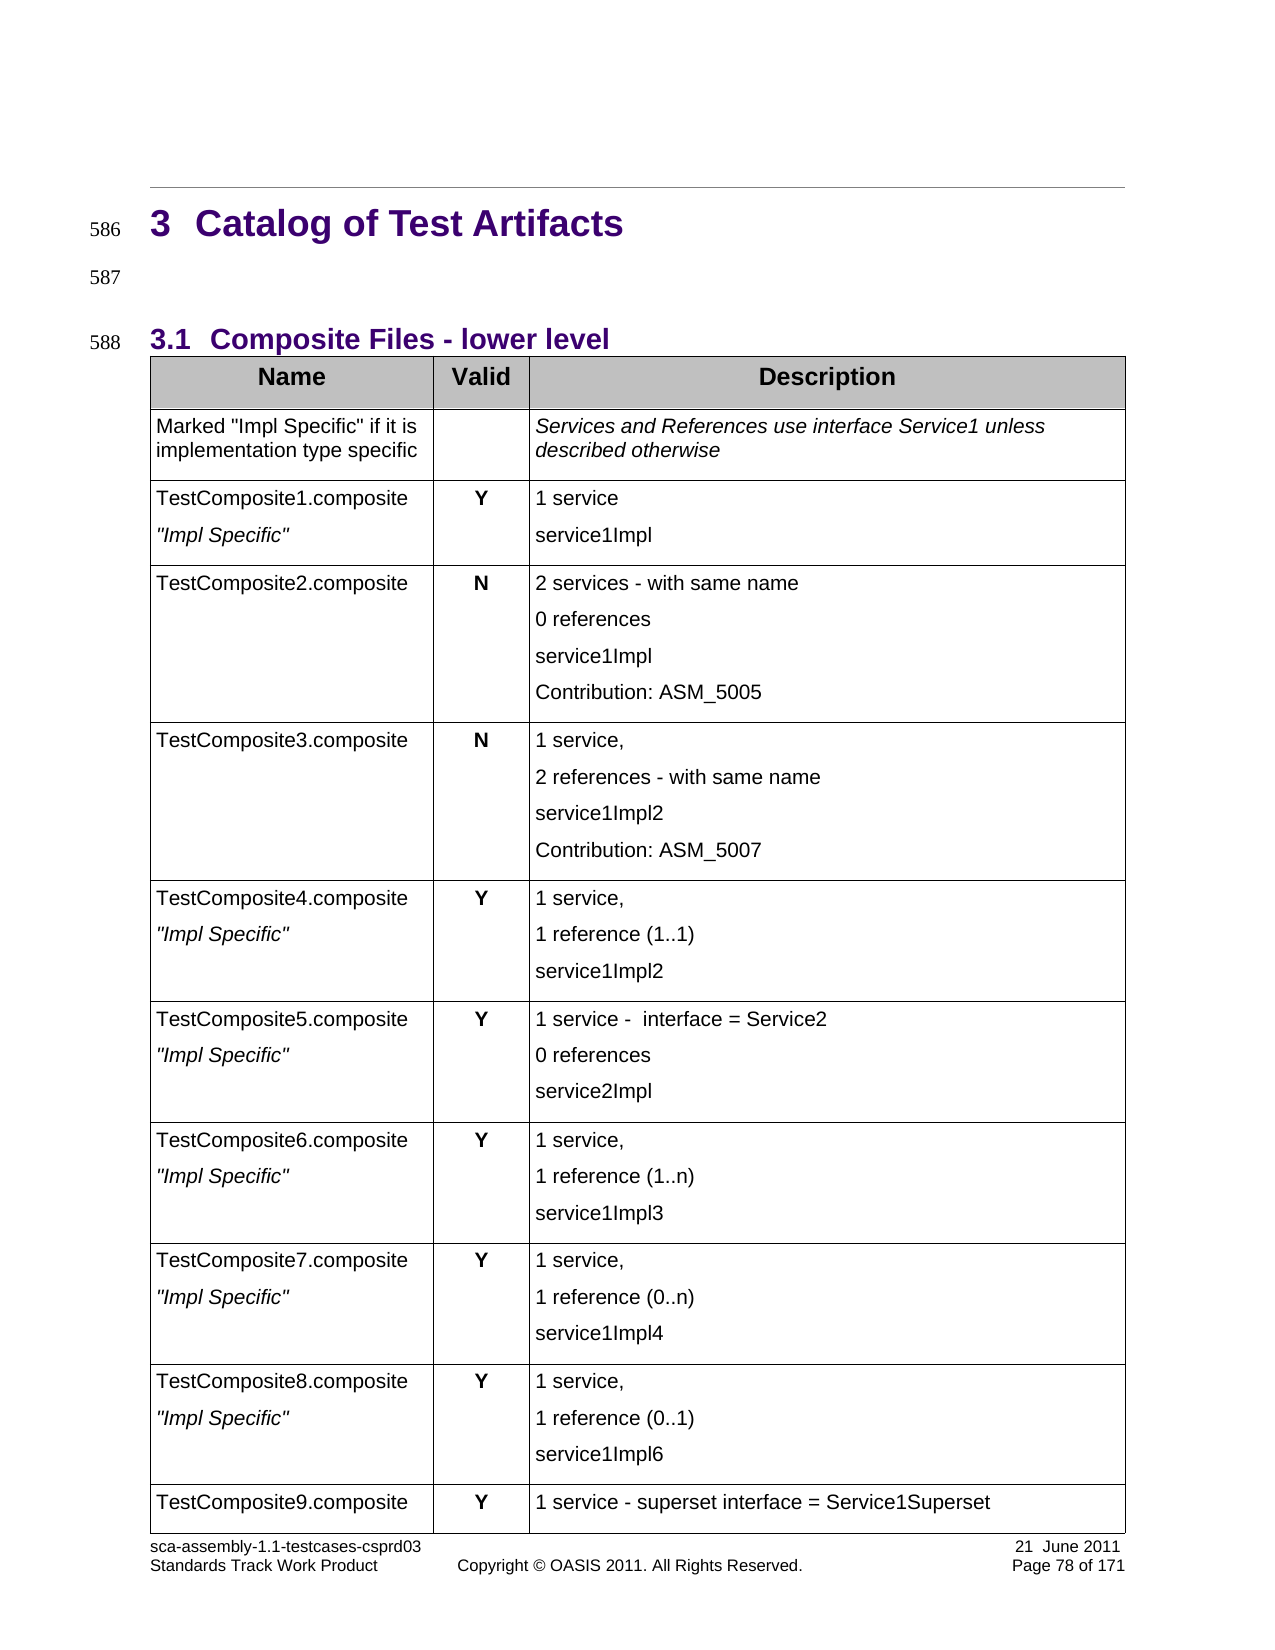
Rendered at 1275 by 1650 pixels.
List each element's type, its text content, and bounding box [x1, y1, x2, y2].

table_cell 1 service - superset interface = Service1Superset [530, 1485, 1125, 1532]
table_cell TestComposite3.composite [151, 723, 433, 880]
table_cell Marked "Impl Specific" if it is implementation type specific [151, 410, 433, 480]
table_cell Y [434, 881, 529, 1001]
table_cell Y [434, 1002, 529, 1122]
table_cell TestComposite8.composite "Impl Specific" [151, 1365, 433, 1484]
table_cell Y [434, 1365, 529, 1484]
table_header Description [530, 357, 1125, 408]
table_cell N [434, 566, 529, 722]
table_cell [434, 410, 529, 480]
table_header Valid [434, 357, 529, 408]
table_header Name [151, 357, 433, 408]
table_cell TestComposite4.composite "Impl Specific" [151, 881, 433, 1001]
table_cell Y [434, 481, 529, 565]
table_cell 1 service - interface = Service2 0 references service2Impl [530, 1002, 1125, 1122]
subtitle Catalog of Test Artifacts [150, 188, 1125, 244]
table_cell 1 service service1Impl [530, 481, 1125, 565]
subtitle Composite Files - lower level [150, 322, 1125, 356]
table_cell 2 services - with same name 0 references service1Impl Contribution: ASM_5005 [530, 566, 1125, 722]
table_cell 1 service, 1 reference (0..1) service1Impl6 [530, 1365, 1125, 1484]
table_cell 1 service, 2 references - with same name service1Impl2 Contribution: ASM_5007 [530, 723, 1125, 880]
table_cell Services and References use interface Service1 unless described otherwise [530, 410, 1125, 480]
table_cell Y [434, 1244, 529, 1363]
table_cell TestComposite7.composite "Impl Specific" [151, 1244, 433, 1363]
table_cell N [434, 723, 529, 880]
table_cell TestComposite1.composite "Impl Specific" [151, 481, 433, 565]
table_cell TestComposite6.composite "Impl Specific" [151, 1123, 433, 1242]
table_cell TestComposite2.composite [151, 566, 433, 722]
table_cell 1 service, 1 reference (1..n) service1Impl3 [530, 1123, 1125, 1242]
table_cell 1 service, 1 reference (0..n) service1Impl4 [530, 1244, 1125, 1363]
table_cell Y [434, 1123, 529, 1242]
table_cell 1 service, 1 reference (1..1) service1Impl2 [530, 881, 1125, 1001]
table_cell Y [434, 1485, 529, 1532]
table_cell TestComposite9.composite [151, 1485, 433, 1532]
table_cell TestComposite5.composite "Impl Specific" [151, 1002, 433, 1122]
